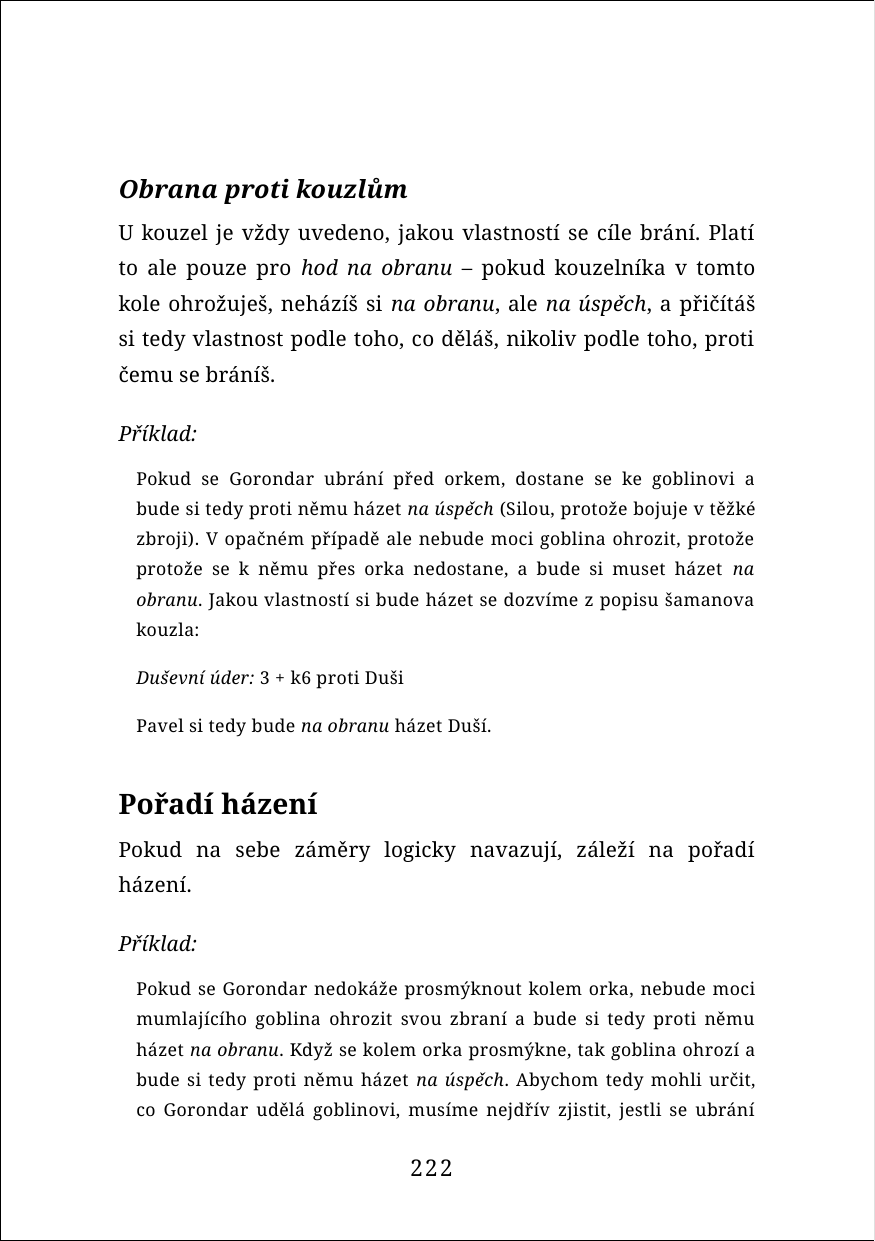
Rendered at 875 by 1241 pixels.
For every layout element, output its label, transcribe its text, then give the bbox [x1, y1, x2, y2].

text Pokud se Gorondar ubrání před orkem, dostane se ke goblinovi a bude si tedy proti němu házet na úspěch (Silou, protože bojuje v těžké zbroji). V opačném případě ale nebude moci goblina ohrozit, protože protože se k němu přes orka nedostane, a bude si muset házet na obranu. Jakou vlastností si bude házet se dozvíme z popisu šamanova kouzla: [136, 466, 756, 641]
text Příklad: [118, 929, 756, 958]
subtitle Pořadí házení [118, 784, 756, 823]
text Pokud na sebe záměry logicky navazují, záleží na pořadí házení. [118, 835, 756, 899]
text Pavel si tedy bude na obranu házet Duší. [136, 713, 756, 737]
text Pokud se Gorondar nedokáže prosmýknout kolem orka, nebude moci mumlajícího goblina ohrozit svou zbraní a bude si tedy proti němu házet na obranu. Když se kolem orka prosmýkne, tak goblina ohrozí a bude si tedy proti němu házet na úspěch. Abychom tedy mohli určit, co Gorondar udělá goblinovi, musíme nejdřív zjistit, jestli se ubrání [136, 977, 756, 1122]
subtitle Obrana proti kouzlům [118, 172, 756, 206]
text Příklad: [118, 419, 756, 447]
text U kouzel je vždy uvedeno, jakou vlastností se cíle brání. Platí to ale pouze pro hod na obranu – pokud kouzelníka v tomto kole ohrožuješ, neházíš si na obranu, ale na úspěch, a přičítáš si tedy vlastnost podle toho, co děláš, nikoliv podle toho, proti čemu se bráníš. [118, 218, 756, 388]
text Duševní úder: 3 + k6 proti Duši [136, 665, 756, 689]
